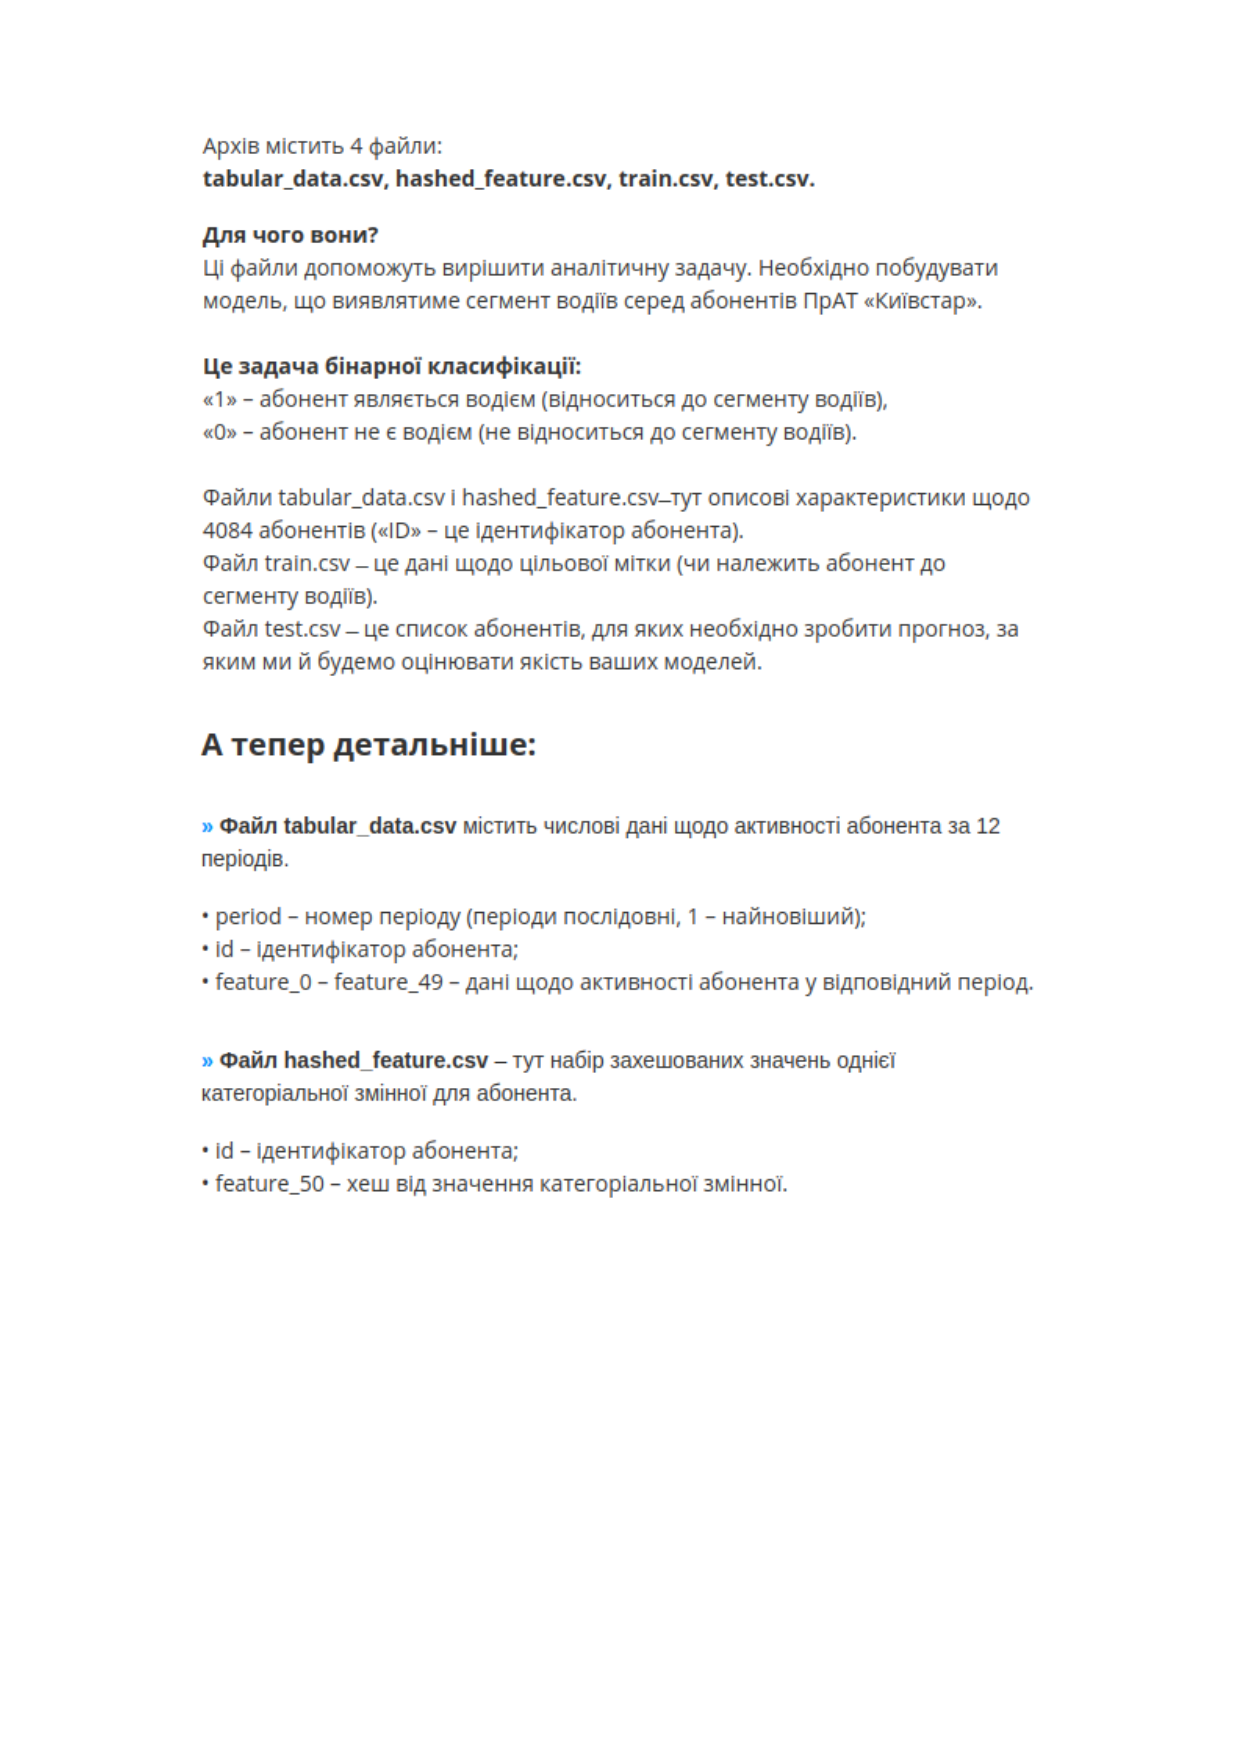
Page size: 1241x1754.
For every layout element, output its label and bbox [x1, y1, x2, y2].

picture [178, 118, 1062, 1223]
